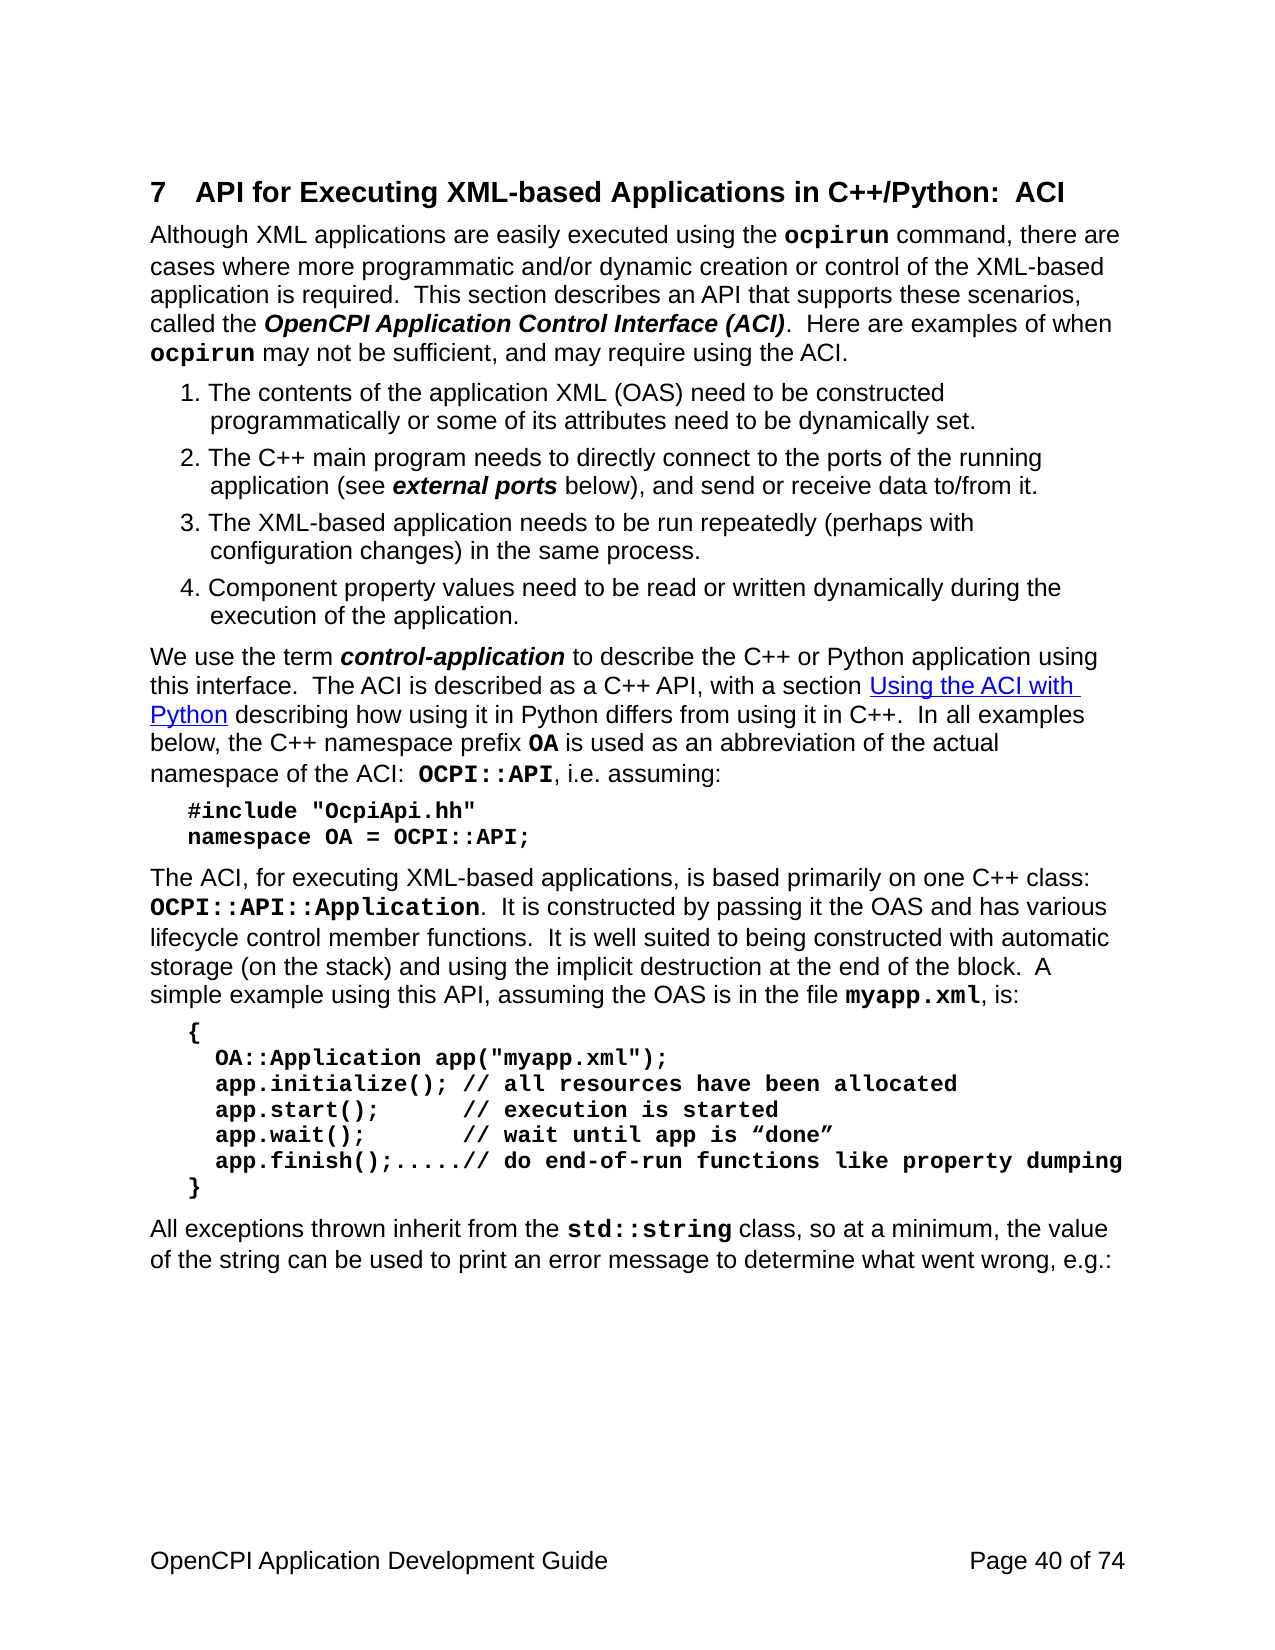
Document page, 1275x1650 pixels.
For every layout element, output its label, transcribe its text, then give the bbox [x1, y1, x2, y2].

text We use the term control-application to describe the C++ or Python application using this interface. The ACI is described as a C++ API, with a section Using the ACI with Python describing how using it in Python differs from using it in C++. In all examples below, the C++ namespace prefix OA is used as an abbreviation of the actual namespace of the ACI: OCPI::API, i.e. assuming: [150, 642, 1125, 790]
text The ACI, for executing XML-based applications, is based primarily on one C++ class: OCPI::API::Application. It is constructed by passing it the OAS and has various lifecycle control member functions. It is well suited to being constructed with automatic storage (on the stack) and using the implicit destruction at the end of the block. A simple example using this API, assuming the OAS is in the file myapp.xml, is: [150, 863, 1125, 1011]
list The contents of the application XML (OAS) need to be constructed programmatically or some of its attributes need to be dynamically set. [180, 378, 1065, 435]
text All exceptions thrown inherit from the std::string class, so at a minimum, the value of the string can be used to print an error message to determine what went wrong, e.g.: [150, 1214, 1125, 1273]
list The XML-based application needs to be run repeatedly (perhaps with configuration changes) in the same process. [180, 508, 1065, 565]
list Component property values need to be read or written dynamically during the execution of the application. [180, 573, 1065, 630]
text Although XML applications are easily executed using the ocpirun command, there are cases where more programmatic and/or dynamic creation or control of the XML-based application is required. This section describes an API that supports these scenarios, called the OpenCPI Application Control Interface (ACI). Here are examples of when ocpirun may not be sufficient, and may require using the ACI. [150, 221, 1125, 369]
subtitle API for Executing XML-based Applications in C++/Python: ACI [150, 175, 1125, 208]
text { OA::Application app("myapp.xml"); app.initialize(); // all resources have been allocated app.start(); // execution is started app.wait(); // wait until app is “done” app.finish();.....// do end-of-run functions like property dumping } [187, 1020, 1125, 1202]
text #include "OcpiApi.hh" namespace OA = OCPI::API; [187, 799, 1125, 851]
list The C++ main program needs to directly connect to the ports of the running application (see external ports below), and send or receive data to/from it. [180, 443, 1065, 500]
